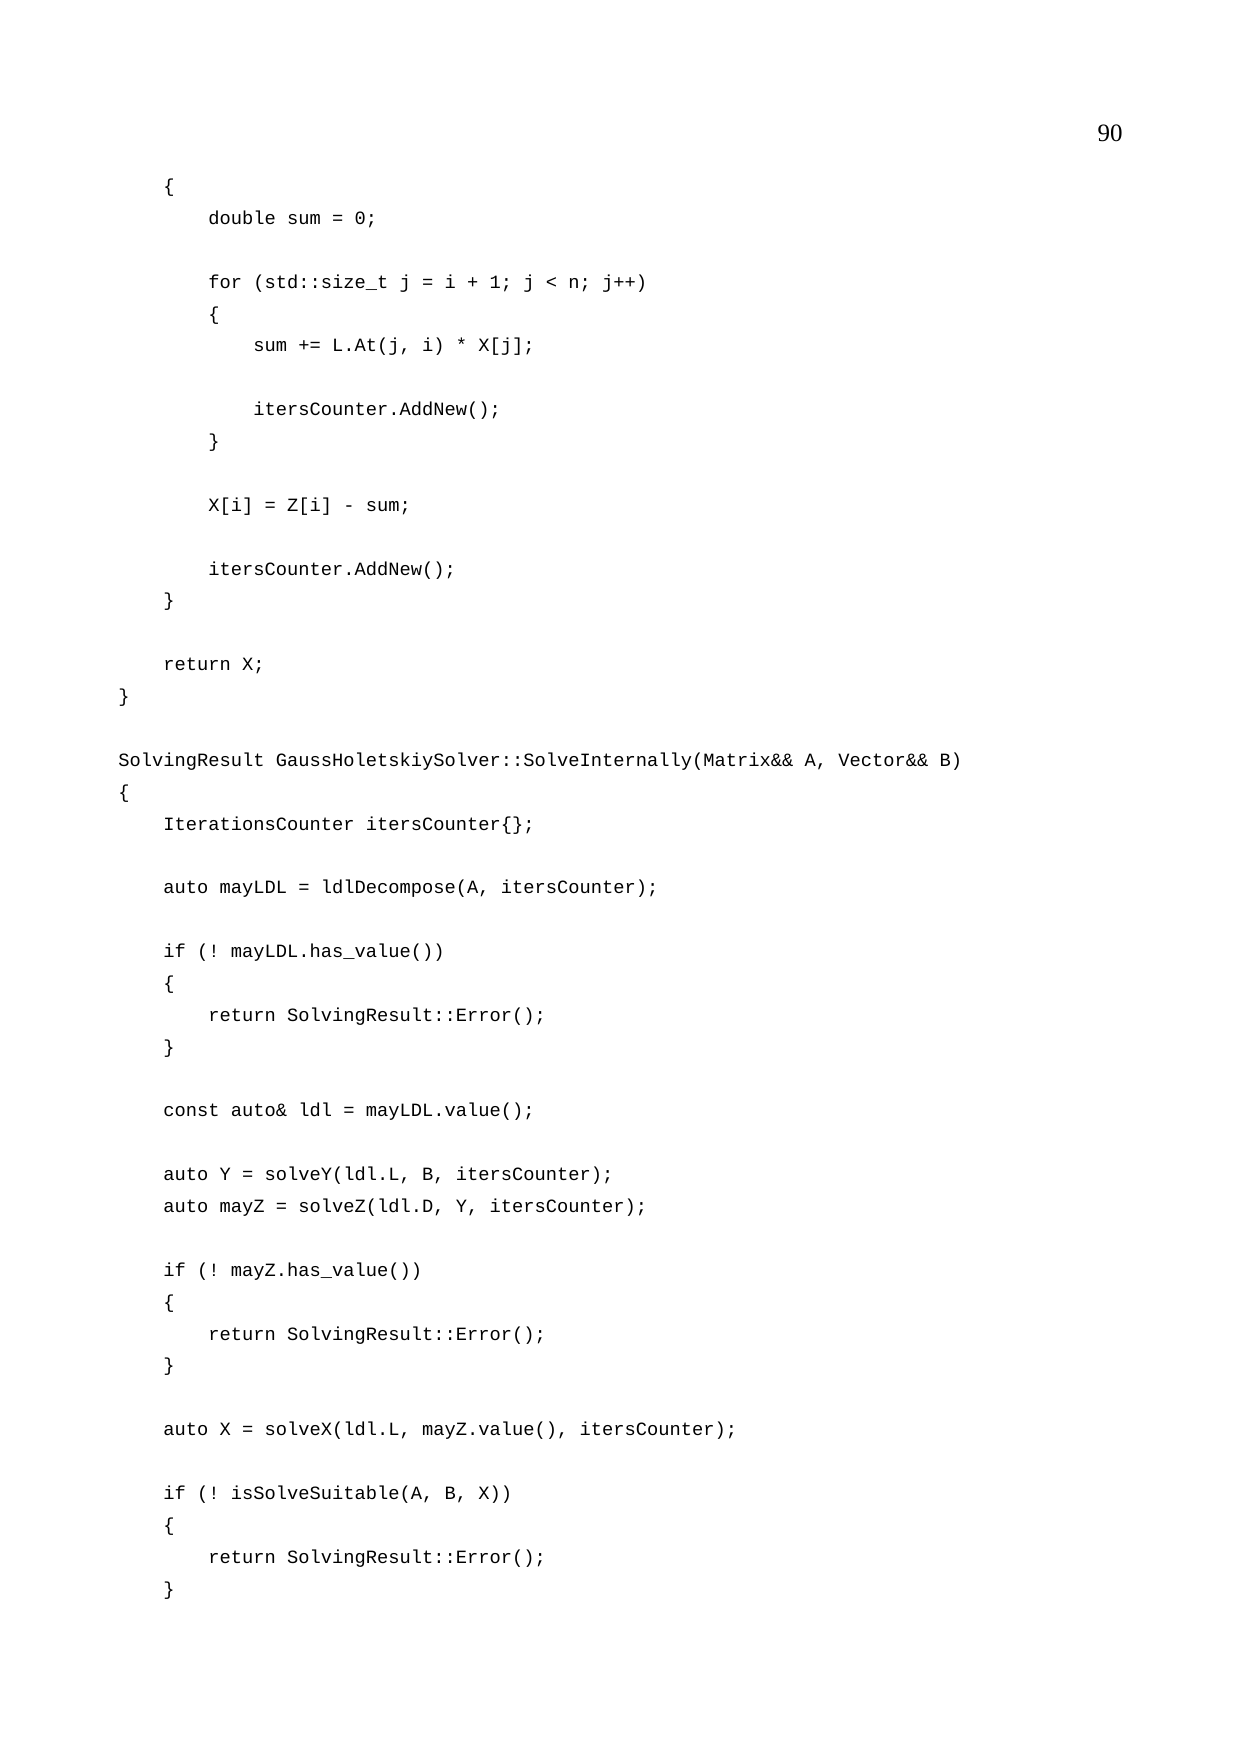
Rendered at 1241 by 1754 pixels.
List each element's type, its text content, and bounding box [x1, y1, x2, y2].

text for (std::size_t j = i + 1; j < n; j++) [118, 272, 1122, 294]
text if (! mayZ.has_value()) [118, 1261, 1122, 1282]
text const auto& ldl = mayLDL.value(); [118, 1101, 1122, 1122]
text itersCounter.AddNew(); [118, 400, 1122, 421]
text auto mayLDL = ldlDecompose(A, itersCounter); [118, 878, 1122, 899]
text { [118, 304, 1122, 326]
text } [118, 1579, 1122, 1601]
text return SolvingResult::Error(); [118, 1324, 1122, 1346]
text auto Y = solveY(ldl.L, B, itersCounter); [118, 1165, 1122, 1186]
text { [118, 974, 1122, 995]
text auto mayZ = solveZ(ldl.D, Y, itersCounter); [118, 1197, 1122, 1218]
text } [118, 1037, 1122, 1059]
text { [118, 177, 1122, 198]
text IterationsCounter itersCounter{}; [118, 814, 1122, 836]
text SolvingResult GaussHoletskiySolver::SolveInternally(Matrix&& A, Vector&& B) [118, 751, 1122, 772]
text } [118, 591, 1122, 612]
text X[i] = Z[i] - sum; [118, 496, 1122, 517]
text } [118, 687, 1122, 708]
text auto X = solveX(ldl.L, mayZ.value(), itersCounter); [118, 1420, 1122, 1441]
text return SolvingResult::Error(); [118, 1006, 1122, 1027]
text } [118, 1356, 1122, 1377]
text { [118, 782, 1122, 804]
text return X; [118, 655, 1122, 676]
text if (! mayLDL.has_value()) [118, 942, 1122, 963]
text sum += L.At(j, i) * X[j]; [118, 336, 1122, 357]
text double sum = 0; [118, 209, 1122, 230]
text return SolvingResult::Error(); [118, 1547, 1122, 1569]
text } [118, 432, 1122, 453]
text { [118, 1516, 1122, 1537]
text { [118, 1292, 1122, 1314]
text if (! isSolveSuitable(A, B, X)) [118, 1484, 1122, 1505]
text itersCounter.AddNew(); [118, 559, 1122, 581]
